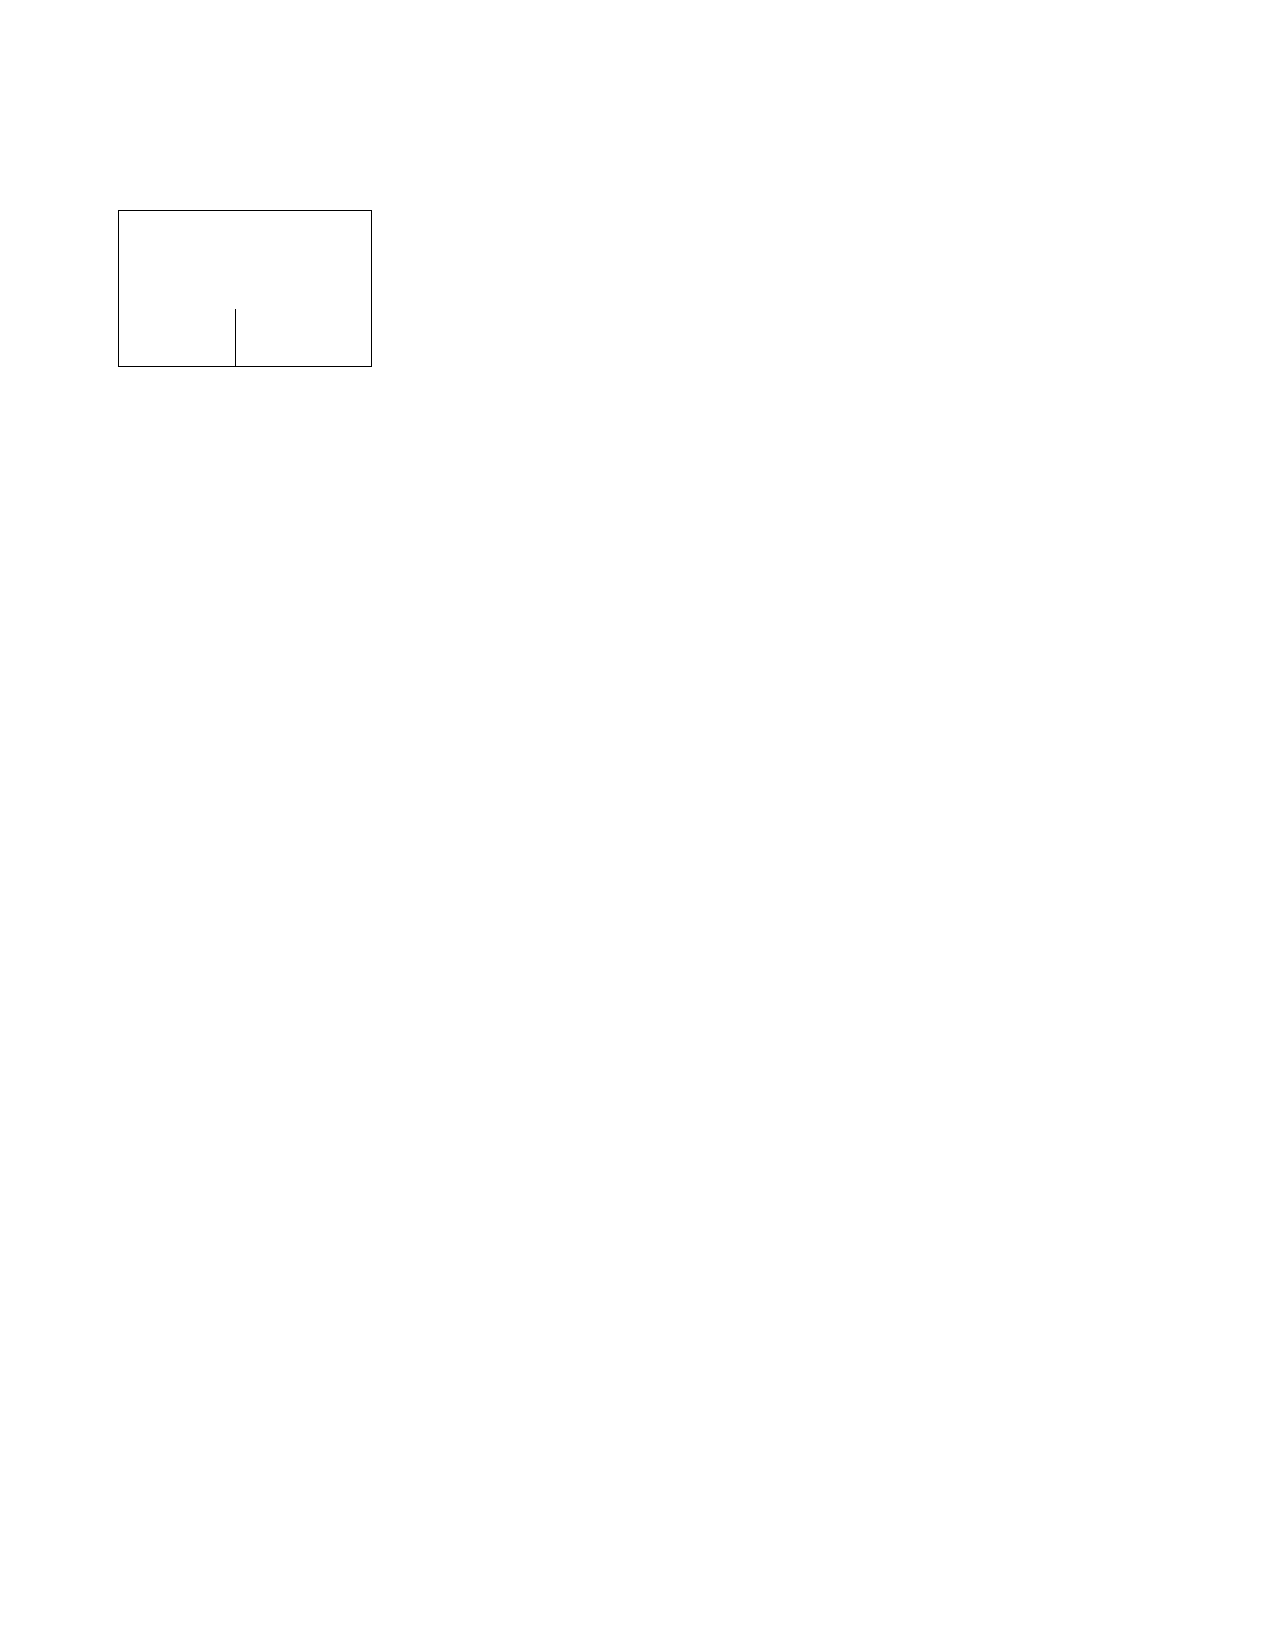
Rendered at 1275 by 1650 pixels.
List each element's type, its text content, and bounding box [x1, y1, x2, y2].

table_header [119, 211, 371, 228]
table_cell <labtest.patient.puid> [236, 309, 371, 366]
text <for each="labtest in objects"> [118, 176, 1157, 210]
table_cell <labtest.patient.rec_name> [119, 309, 235, 366]
table_header [119, 229, 371, 309]
text </for> [118, 367, 1157, 396]
